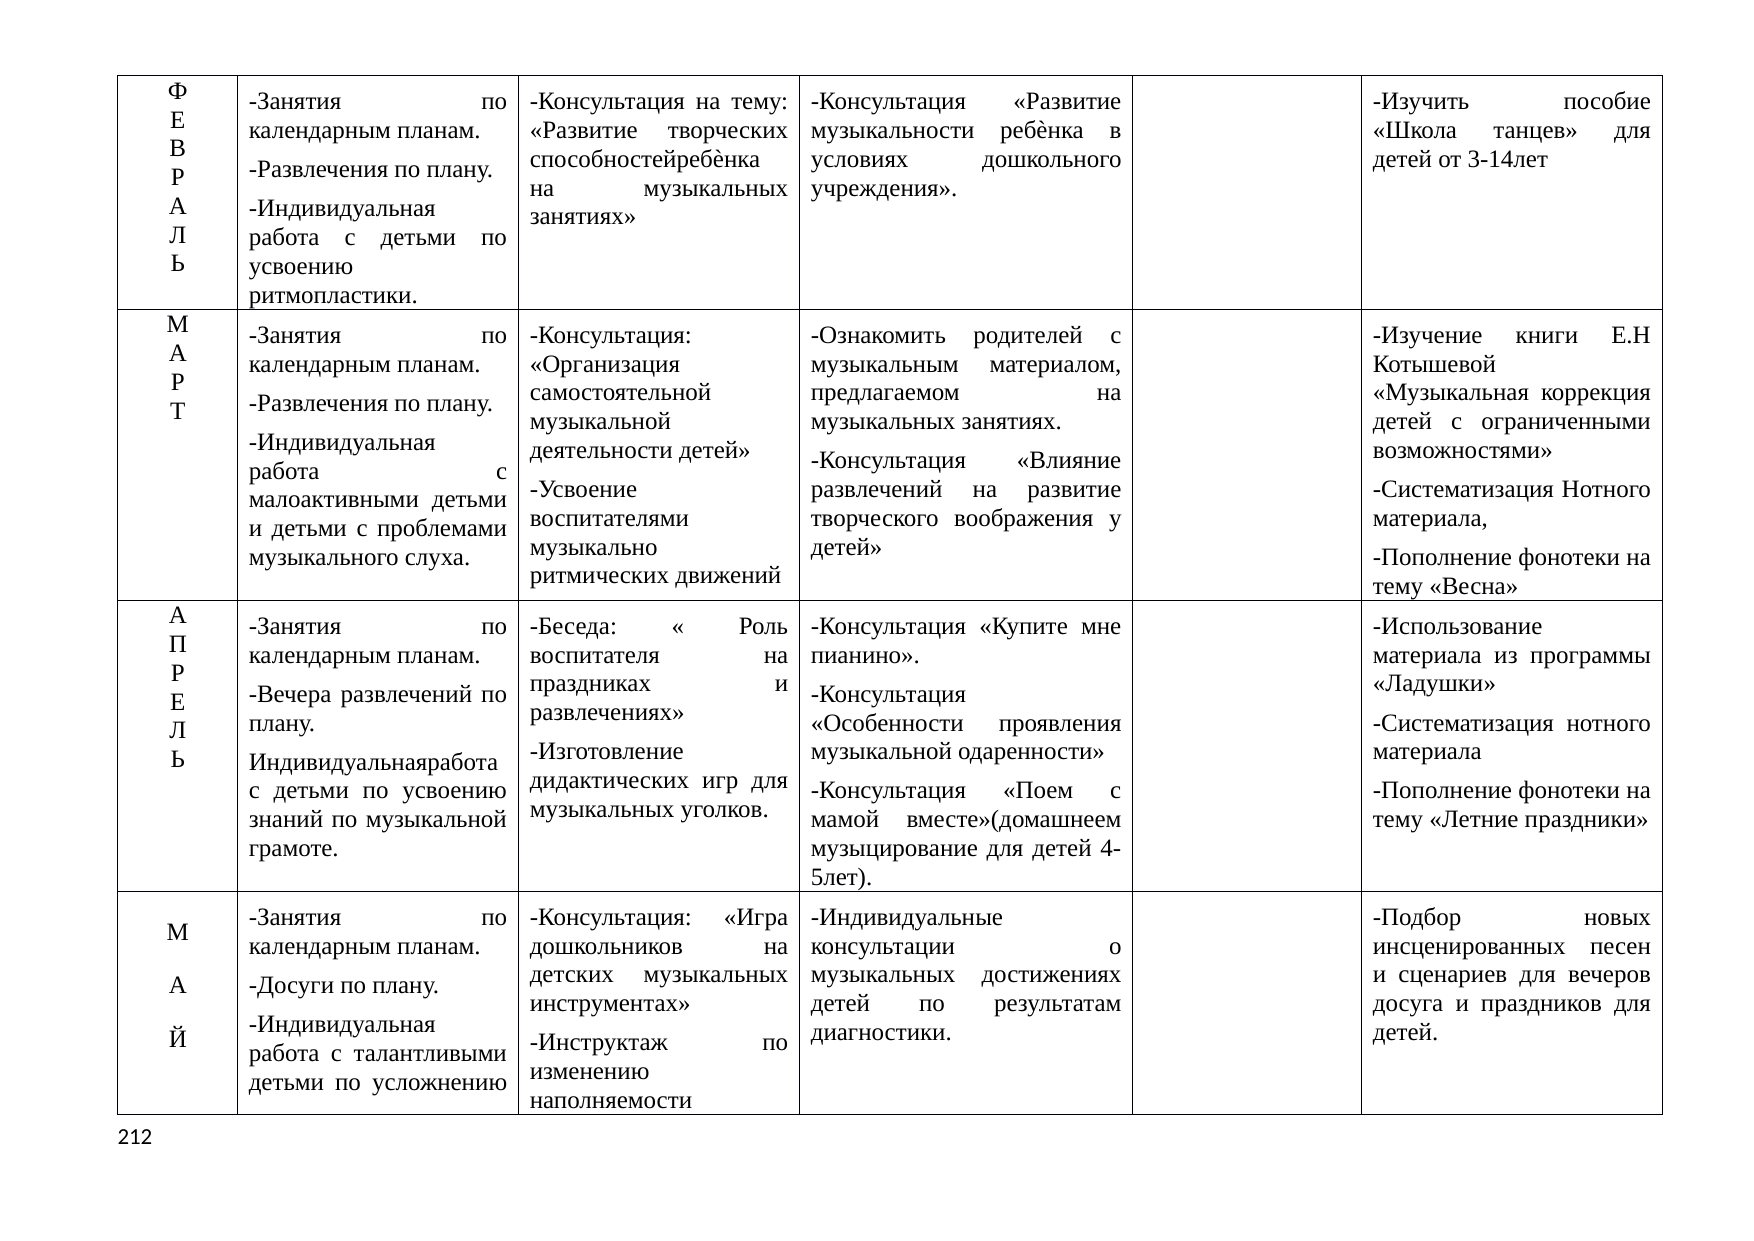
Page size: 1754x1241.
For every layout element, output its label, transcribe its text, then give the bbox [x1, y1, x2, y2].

table_cell -Ознакомить родителей с музыкальным материалом, предлагаемом на музыкальных занятиях. -Консультация «Влияние развлечений на развитие творческого воображения у детей» [800, 310, 1132, 599]
table_cell [1133, 76, 1361, 308]
table_cell -Индивидуальные консультации о музыкальных достижениях детей по результатам диагностики. [800, 892, 1132, 1114]
table_cell -Консультация: «Игра дошкольников на детских музыкальных инструментах» -Инструктаж по изменению наполняемости [519, 892, 799, 1114]
table_cell [1133, 310, 1361, 599]
table_cell -Изучение книги Е.Н Котышевой «Музыкальная коррекция детей с ограниченными возможностями» -Систематизация Нотного материала, -Пополнение фонотеки на тему «Весна» [1362, 310, 1662, 599]
table_cell -Беседа: « Роль воспитателя на праздниках и развлечениях» -Изготовление дидактических игр для музыкальных уголков. [519, 601, 799, 891]
table_cell [1133, 892, 1361, 1114]
table_cell -Использование материала из программы «Ладушки» -Систематизация нотного материала -Пополнение фонотеки на тему «Летние праздники» [1362, 601, 1662, 891]
table_cell -Консультация «Купите мне пианино». -Консультация «Особенности проявления музыкальной одаренности» -Консультация «Поем с мамой вместе»(домашнеем музыцирование для детей 4-5лет). [800, 601, 1132, 891]
table_cell [1133, 601, 1361, 891]
table_cell -Консультация «Развитие музыкальности ребѐнка в условиях дошкольного учреждения». [800, 76, 1132, 308]
table_cell -Занятия по календарным планам. -Развлечения по плану. -Индивидуальная работа с детьми по усвоению ритмопластики. [238, 76, 518, 308]
table_cell -Занятия по календарным планам. -Досуги по плану. -Индивидуальная работа с талантливыми детьми по усложнению [238, 892, 518, 1114]
table_cell -Подбор новых инсценированных песен и сценариев для вечеров досуга и праздников для детей. [1362, 892, 1662, 1114]
table_cell -Изучить пособие «Школа танцев» для детей от 3-14лет [1362, 76, 1662, 308]
table_cell М А Р Т [118, 310, 237, 599]
table_cell М А Й [118, 892, 237, 1114]
table_cell А П Р Е Л Ь [118, 601, 237, 891]
table_cell -Консультация: «Организация самостоятельной музыкальной деятельности детей» -Усвоение воспитателями музыкально ритмических движений [519, 310, 799, 599]
table_cell -Консультация на тему: «Развитие творческих способностейребѐнка на музыкальных занятиях» [519, 76, 799, 308]
table_cell Ф Е В Р А Л Ь [118, 76, 237, 308]
table_cell -Занятия по календарным планам. -Развлечения по плану. -Индивидуальная работа с малоактивными детьми и детьми с проблемами музыкального слуха. [238, 310, 518, 599]
table_cell -Занятия по календарным планам. -Вечера развлечений по плану. Индивидуальнаяработа с детьми по усвоению знаний по музыкальной грамоте. [238, 601, 518, 891]
